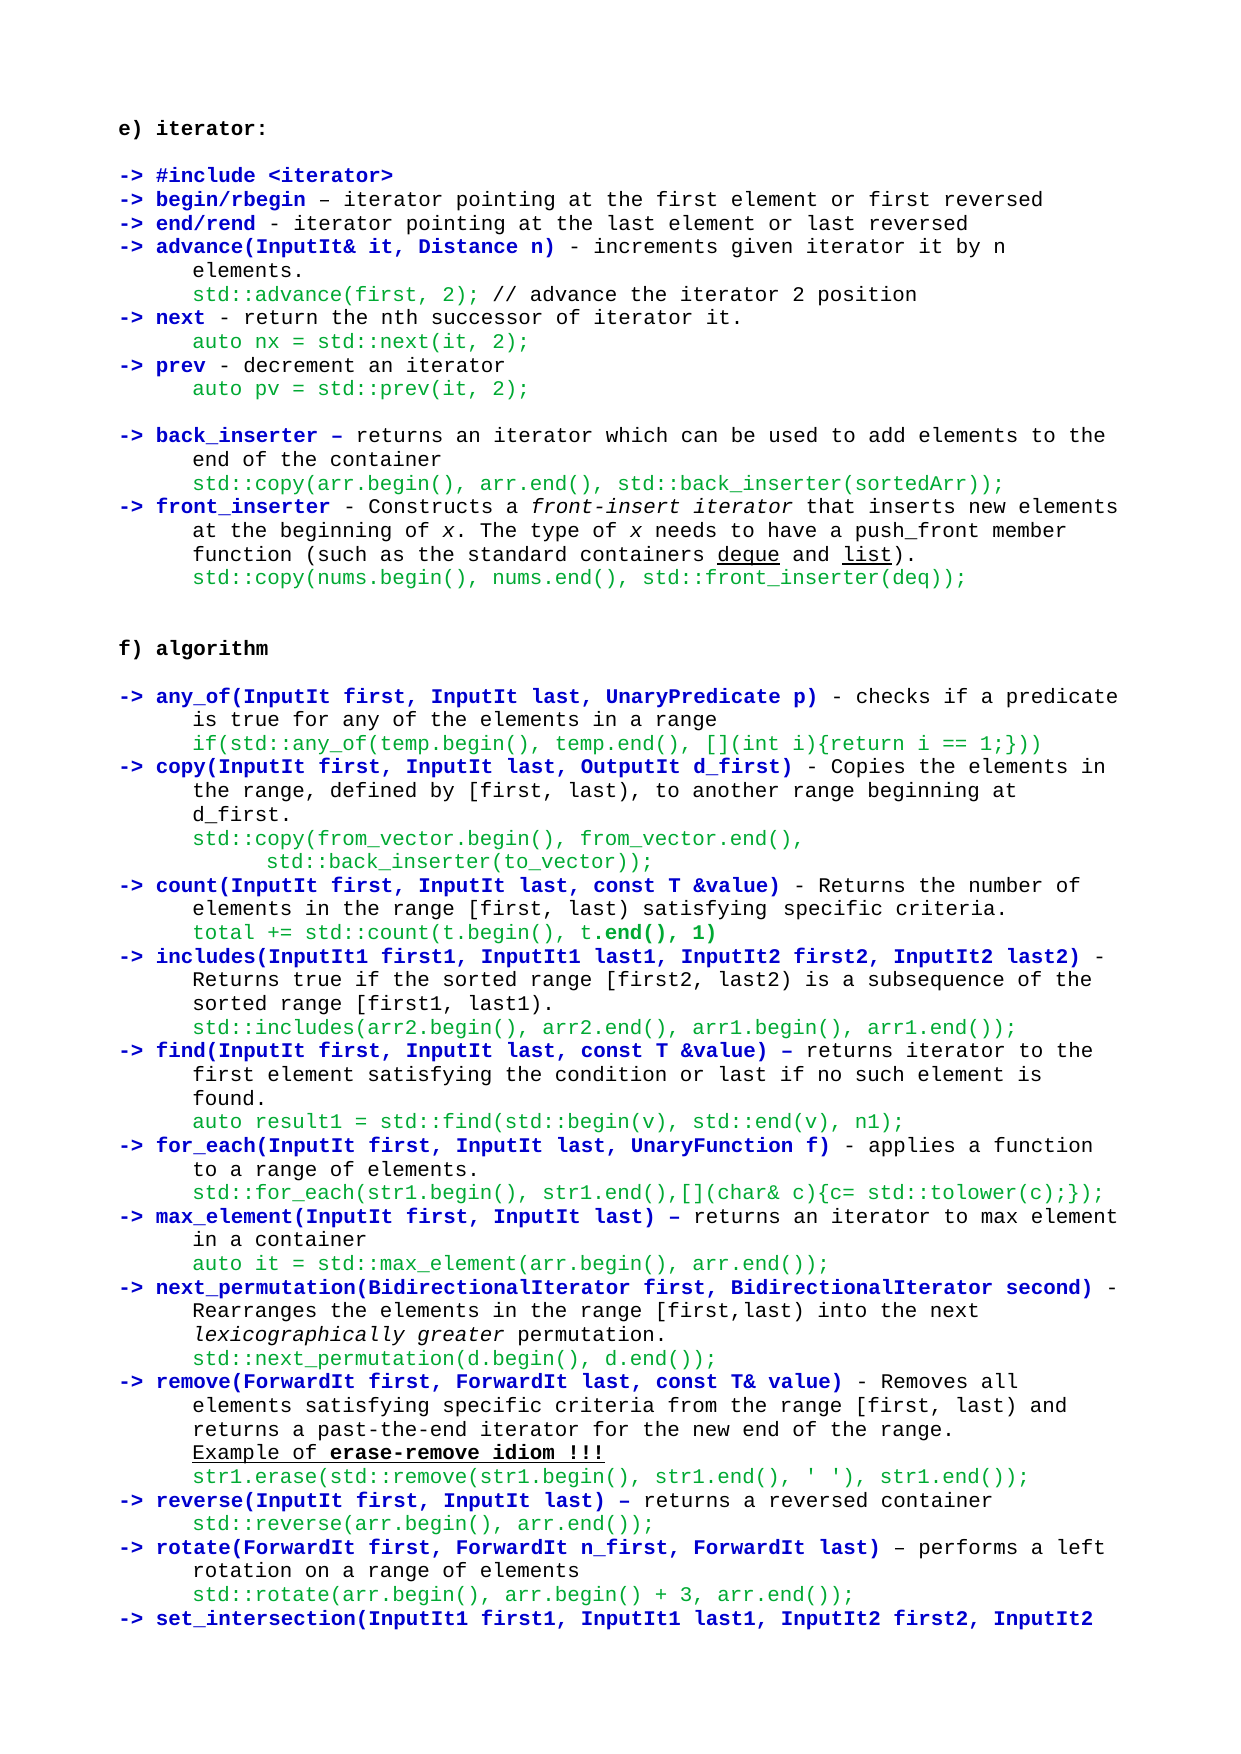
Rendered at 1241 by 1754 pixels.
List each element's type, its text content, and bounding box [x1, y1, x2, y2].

text -> advance(InputIt& it, Distance n) - increments given iterator it by n elements. [118, 236, 1122, 284]
text std::copy(from_vector.begin(), from_vector.end(), std::back_inserter(to_vector)); [118, 827, 1122, 875]
text -> begin/rbegin – iterator pointing at the first element or first reversed [118, 189, 1122, 213]
text -> reverse(InputIt first, InputIt last) – returns a reversed container [118, 1489, 1122, 1513]
text -> copy(InputIt first, InputIt last, OutputIt d_first) - Copies the elements in the range, defined by [first, last), to another range beginning at d_first. [118, 757, 1122, 827]
text -> find(InputIt first, InputIt last, const T &value) – returns iterator to the first element satisfying the condition or last if no such element is found. [118, 1040, 1122, 1111]
text std::next_permutation(d.begin(), d.end()); [118, 1348, 1122, 1371]
text f) algorithm [118, 638, 1122, 662]
text if(std::any_of(temp.begin(), temp.end(), [](int i){return i == 1;})) [118, 733, 1122, 757]
text -> front_inserter - Constructs a front-insert iterator that inserts new elements at the beginning of x. The type of x needs to have a push_front member function (such as the standard containers deque and list). [118, 496, 1122, 567]
text std::includes(arr2.begin(), arr2.end(), arr1.begin(), arr1.end()); [118, 1017, 1122, 1040]
text -> next - return the nth successor of iterator it. [118, 307, 1122, 331]
text auto it = std::max_element(arr.begin(), arr.end()); [118, 1253, 1122, 1277]
text total += std::count(t.begin(), t.end(), 1) [118, 922, 1122, 946]
text -> rotate(ForwardIt first, ForwardIt n_first, ForwardIt last) – performs a left rotation on a range of elements [118, 1537, 1122, 1584]
text auto result1 = std::find(std::begin(v), std::end(v), n1); [118, 1111, 1122, 1135]
text std::reverse(arr.begin(), arr.end()); [118, 1513, 1122, 1537]
text std::for_each(str1.begin(), str1.end(),[](char& c){c= std::tolower(c);}); [118, 1182, 1122, 1206]
text -> next_permutation(BidirectionalIterator first, BidirectionalIterator second) - Rearranges the elements in the range [first,last) into the next lexicographically greater permutation. [118, 1277, 1122, 1348]
text std::advance(first, 2); // advance the iterator 2 position [118, 284, 1122, 307]
text -> for_each(InputIt first, InputIt last, UnaryFunction f) - applies a function to a range of elements. [118, 1135, 1122, 1182]
text std::copy(nums.begin(), nums.end(), std::front_inserter(deq)); [118, 567, 1122, 591]
text -> any_of(InputIt first, InputIt last, UnaryPredicate p) - checks if a predicate is true for any of the elements in a range [118, 686, 1122, 733]
text -> max_element(InputIt first, InputIt last) – returns an iterator to max element in a container [118, 1206, 1122, 1253]
text -> end/rend - iterator pointing at the last element or last reversed [118, 213, 1122, 236]
text -> count(InputIt first, InputIt last, const T &value) - Returns the number of elements in the range [first, last) satisfying specific criteria. [118, 875, 1122, 922]
text std::copy(arr.begin(), arr.end(), std::back_inserter(sortedArr)); [118, 473, 1122, 496]
text -> #include <iterator> [118, 165, 1122, 189]
text Example of erase-remove idiom !!! [118, 1442, 1122, 1466]
text -> back_inserter – returns an iterator which can be used to add elements to the end of the container [118, 426, 1122, 473]
text auto nx = std::next(it, 2); [118, 331, 1122, 354]
text -> includes(InputIt1 first1, InputIt1 last1, InputIt2 first2, InputIt2 last2) - Returns true if the sorted range [first2, last2) is a subsequence of the sorted range [first1, last1). [118, 946, 1122, 1017]
text -> prev - decrement an iterator [118, 354, 1122, 378]
text -> set_intersection(InputIt1 first1, InputIt1 last1, InputIt2 first2, InputIt2 [118, 1608, 1122, 1631]
text e) iterator: [118, 118, 1122, 142]
text -> remove(ForwardIt first, ForwardIt last, const T& value) - Removes all elements satisfying specific criteria from the range [first, last) and returns a past-the-end iterator for the new end of the range. [118, 1371, 1122, 1442]
text std::rotate(arr.begin(), arr.begin() + 3, arr.end()); [118, 1584, 1122, 1608]
text auto pv = std::prev(it, 2); [118, 378, 1122, 402]
text str1.erase(std::remove(str1.begin(), str1.end(), ' '), str1.end()); [118, 1466, 1122, 1489]
